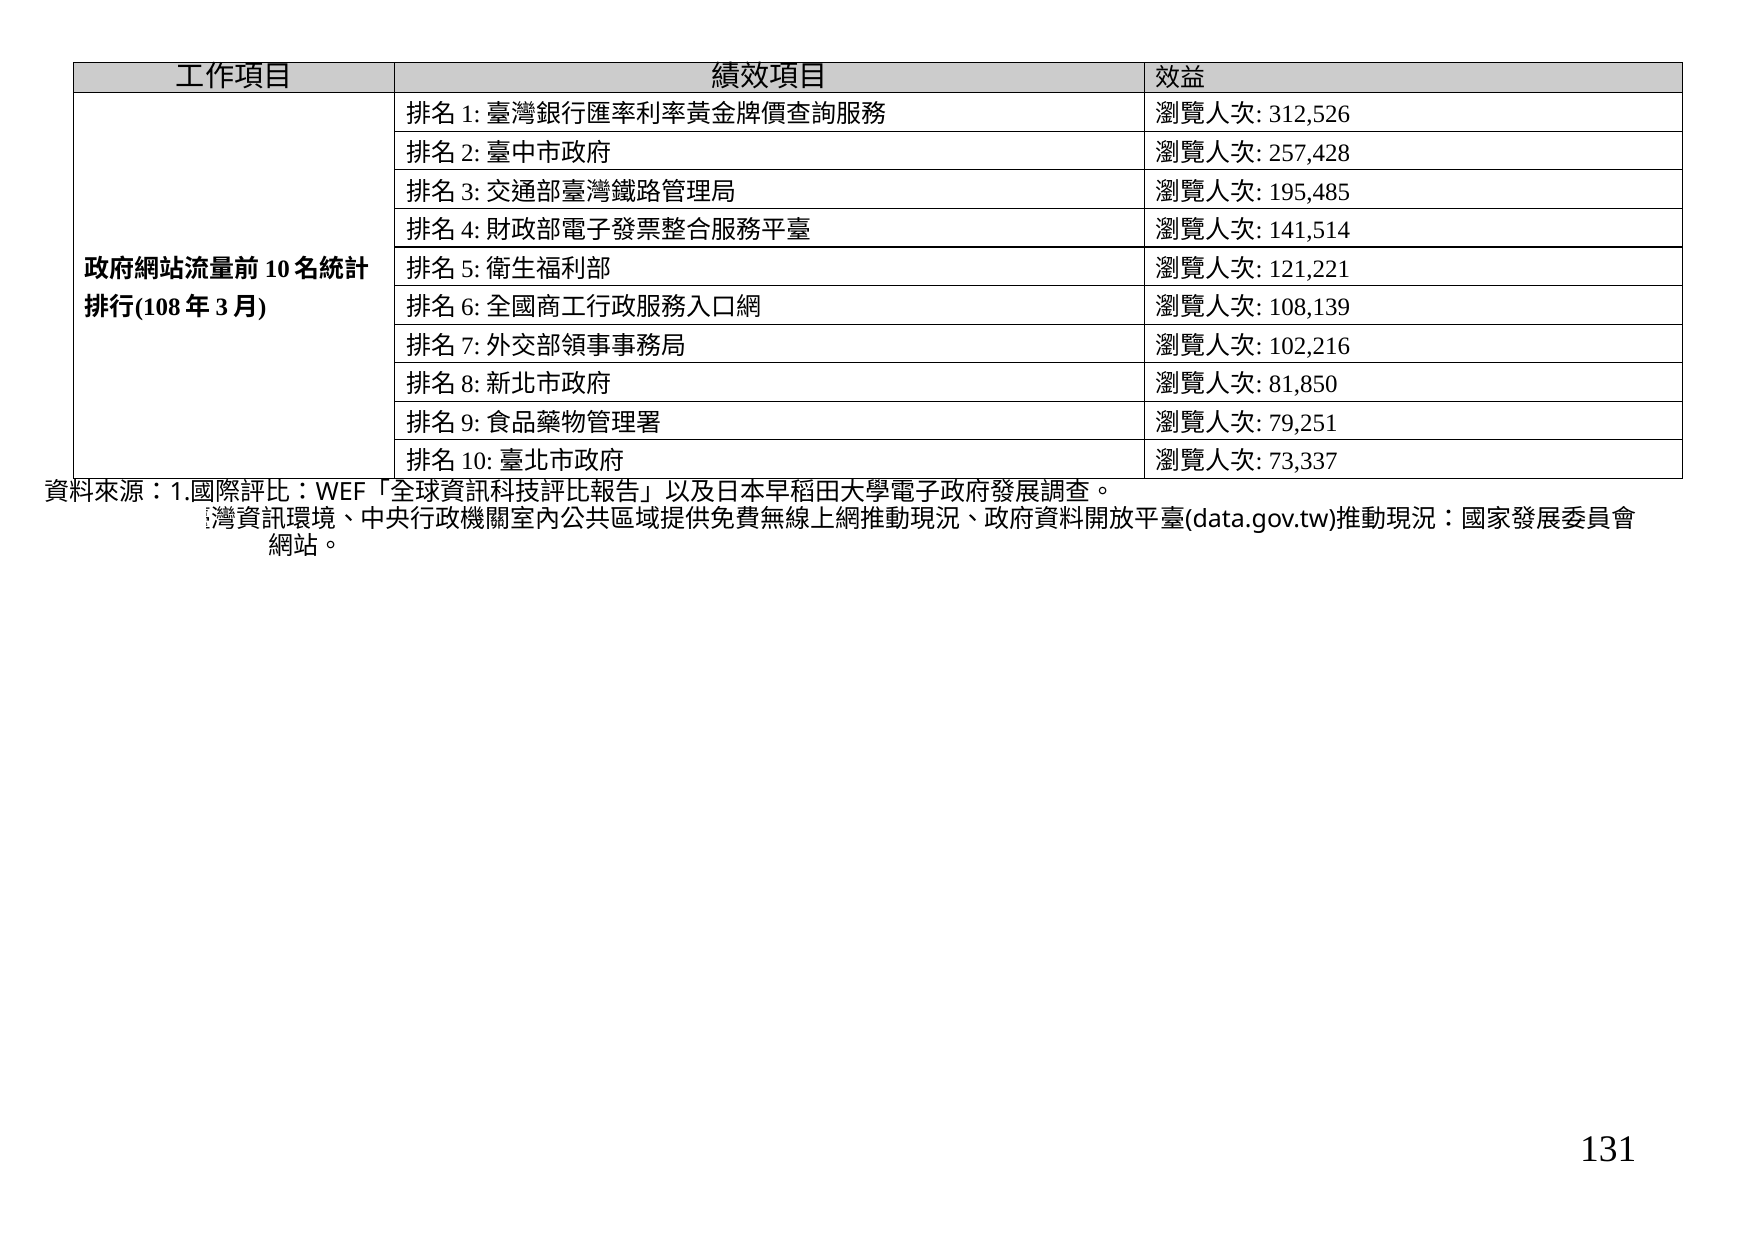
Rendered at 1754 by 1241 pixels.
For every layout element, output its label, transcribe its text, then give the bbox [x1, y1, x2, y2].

table_cell 排名8: 新北市政府 [395, 363, 1144, 401]
table_cell 瀏覽人次: 195,485 [1145, 170, 1682, 208]
table_cell 排名1: 臺灣銀行匯率利率黃金牌價查詢服務 [395, 93, 1144, 131]
table_cell 排名9: 食品藥物管理署 [395, 402, 1144, 439]
table_cell 瀏覽人次: 257,428 [1145, 132, 1682, 169]
table_cell 排名6: 全國商工行政服務入口網 [395, 286, 1144, 323]
table_cell 瀏覽人次: 79,251 [1145, 402, 1682, 439]
table_header 工作項目 [74, 63, 394, 92]
text 資料來源：1.國際評比：WEF「全球資訊科技評比報告」以及日本早稻田大學電子政府發展調查。 [44, 479, 1636, 506]
table_cell 瀏覽人次: 73,337 [1145, 440, 1682, 478]
table_cell 政府網站流量前10名統計排行(108年3月) [74, 93, 394, 478]
table_cell 排名5: 衛生福利部 [395, 248, 1144, 285]
table_cell 瀏覽人次: 108,139 [1145, 286, 1682, 323]
table_cell 排名2: 臺中市政府 [395, 132, 1144, 169]
table_header 效益 [1145, 63, 1682, 92]
table_cell 瀏覽人次: 141,514 [1145, 209, 1682, 246]
table_cell 瀏覽人次: 312,526 [1145, 93, 1682, 131]
text 2.臺灣資訊環境、中央行政機關室內公共區域提供免費無線上網推動現況、政府資料開放平臺(data.gov.tw)推動現況：國家發展委員會網站。 [118, 506, 1636, 1059]
table_cell 瀏覽人次: 81,850 [1145, 363, 1682, 401]
table_header 績效項目 [395, 63, 1144, 92]
table_cell 瀏覽人次: 102,216 [1145, 325, 1682, 362]
table_cell 排名10: 臺北市政府 [395, 440, 1144, 478]
table_cell 排名3: 交通部臺灣鐵路管理局 [395, 170, 1144, 208]
table_cell 排名4: 財政部電子發票整合服務平臺 [395, 209, 1144, 246]
table_cell 排名7: 外交部領事事務局 [395, 325, 1144, 362]
table_cell 瀏覽人次: 121,221 [1145, 248, 1682, 285]
